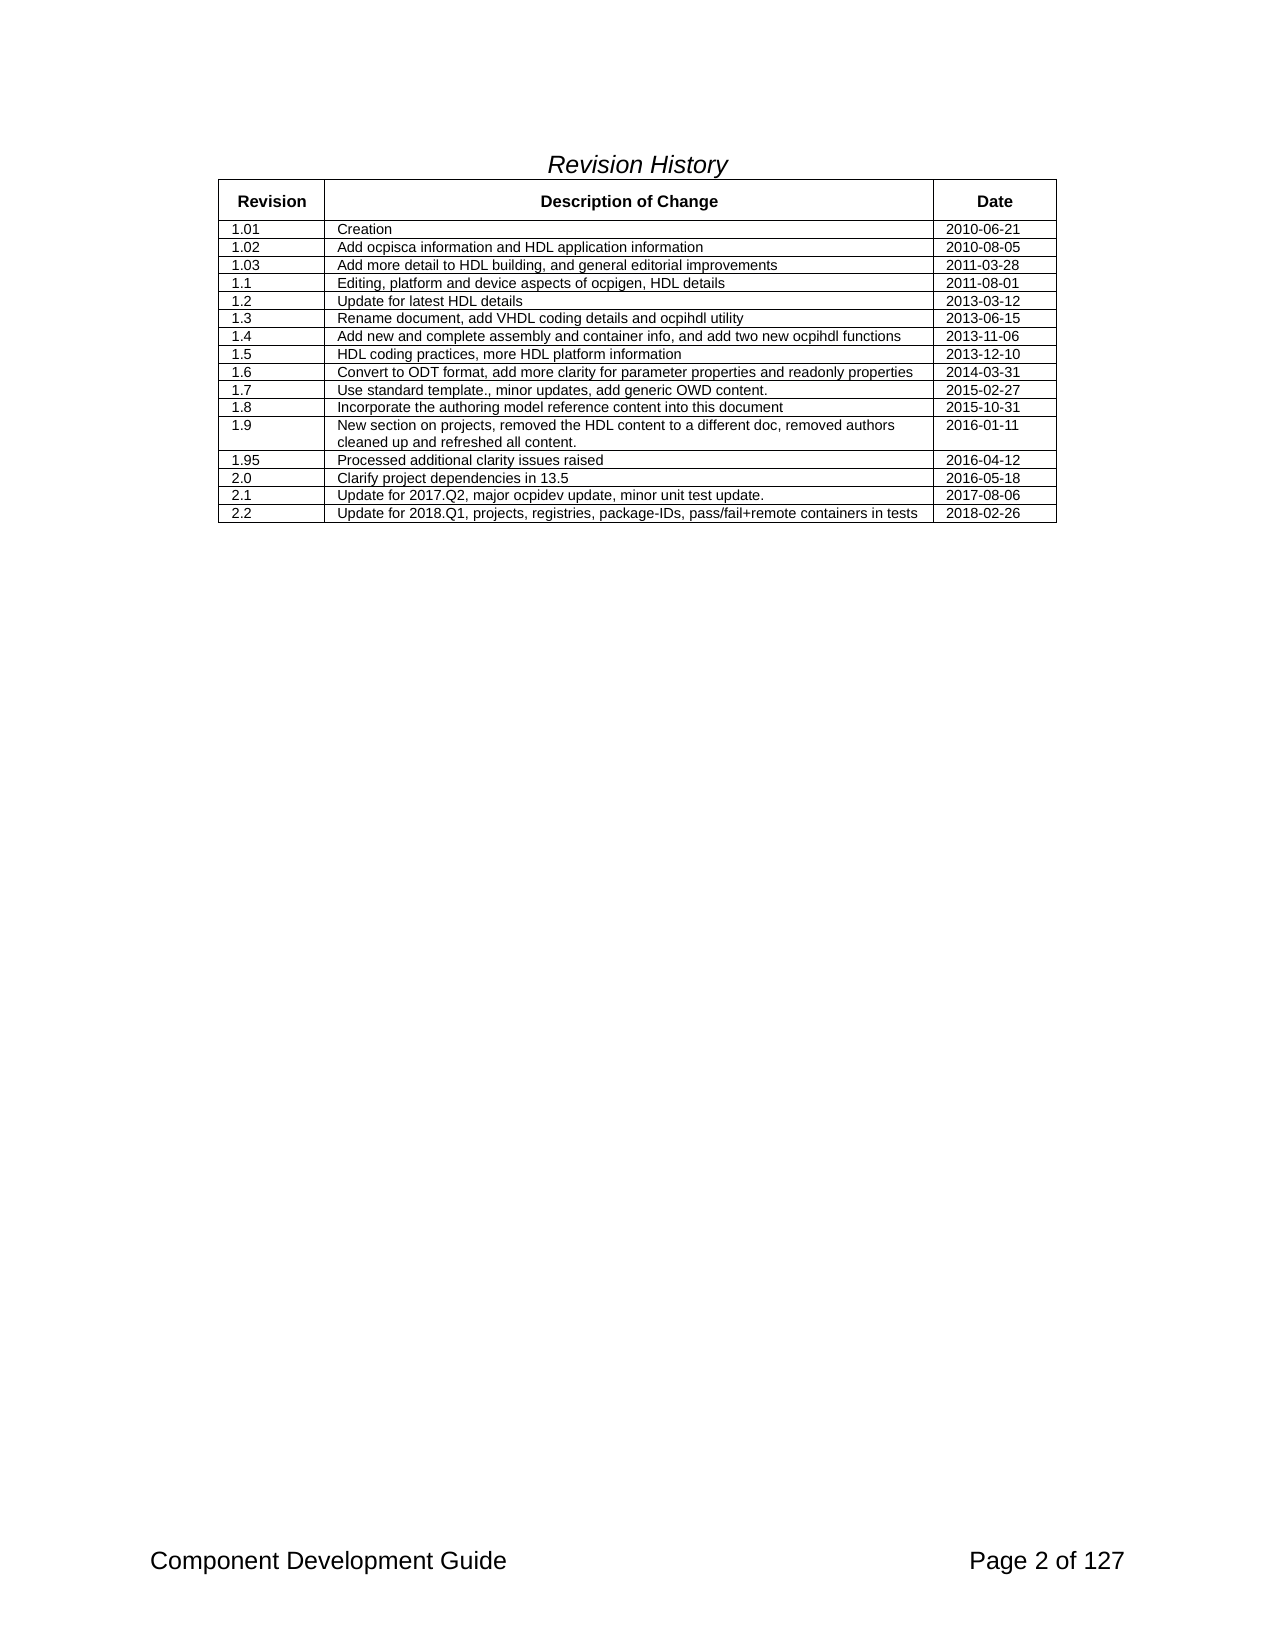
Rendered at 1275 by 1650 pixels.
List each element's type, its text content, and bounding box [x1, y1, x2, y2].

table_header Revision [219, 180, 324, 220]
table_header Date [934, 180, 1056, 220]
table_cell Add ocpisca information and HDL application information [325, 239, 933, 256]
table_cell Editing, platform and device aspects of ocpigen, HDL details [325, 274, 933, 291]
table_cell Use standard template., minor updates, add generic OWD content. [325, 381, 933, 398]
table_cell Update for 2018.Q1, projects, registries, package-IDs, pass/fail+remote containers in tests [325, 505, 933, 522]
table_cell 2.2 [219, 505, 324, 522]
table_cell 2018-02-26 [934, 505, 1056, 522]
table_cell 2.1 [219, 487, 324, 504]
table_cell 2010-08-05 [934, 239, 1056, 256]
table_cell 1.2 [219, 292, 324, 309]
table_cell 1.4 [219, 328, 324, 344]
table_header Description of Change [325, 180, 933, 220]
table_cell 1.01 [219, 221, 324, 238]
table_cell 2.0 [219, 469, 324, 486]
table_cell Convert to ODT format, add more clarity for parameter properties and readonly properties [325, 364, 933, 380]
text Revision History [150, 150, 1125, 179]
table_cell 2016-01-11 [934, 417, 1056, 450]
table_cell 1.8 [219, 399, 324, 416]
table_cell 2016-05-18 [934, 469, 1056, 486]
table_cell 2017-08-06 [934, 487, 1056, 504]
table_cell Update for latest HDL details [325, 292, 933, 309]
table_cell 1.03 [219, 257, 324, 273]
table_cell Update for 2017.Q2, major ocpidev update, minor unit test update. [325, 487, 933, 504]
table_cell Rename document, add VHDL coding details and ocpihdl utility [325, 310, 933, 327]
table_cell 2010-06-21 [934, 221, 1056, 238]
table_cell 1.02 [219, 239, 324, 256]
table_cell HDL coding practices, more HDL platform information [325, 346, 933, 362]
table_cell 2013-11-06 [934, 328, 1056, 344]
table_cell Add more detail to HDL building, and general editorial improvements [325, 257, 933, 273]
table_cell 1.3 [219, 310, 324, 327]
table_cell 1.5 [219, 346, 324, 362]
table_cell 1.95 [219, 451, 324, 468]
table_cell 1.6 [219, 364, 324, 380]
table_cell Creation [325, 221, 933, 238]
table_cell 2013-03-12 [934, 292, 1056, 309]
table_cell 1.9 [219, 417, 324, 450]
table_cell 1.1 [219, 274, 324, 291]
table_cell Clarify project dependencies in 13.5 [325, 469, 933, 486]
table_cell 2014-03-31 [934, 364, 1056, 380]
table_cell 2015-10-31 [934, 399, 1056, 416]
table_cell 2013-06-15 [934, 310, 1056, 327]
table_cell 2015-02-27 [934, 381, 1056, 398]
table_cell Incorporate the authoring model reference content into this document [325, 399, 933, 416]
table_cell 2011-08-01 [934, 274, 1056, 291]
table_cell Add new and complete assembly and container info, and add two new ocpihdl functions [325, 328, 933, 344]
table_cell Processed additional clarity issues raised [325, 451, 933, 468]
table_cell 2013-12-10 [934, 346, 1056, 362]
table_cell 1.7 [219, 381, 324, 398]
table_cell New section on projects, removed the HDL content to a different doc, removed authors cleaned up and refreshed all content. [325, 417, 933, 450]
table_cell 2011-03-28 [934, 257, 1056, 273]
table_cell 2016-04-12 [934, 451, 1056, 468]
